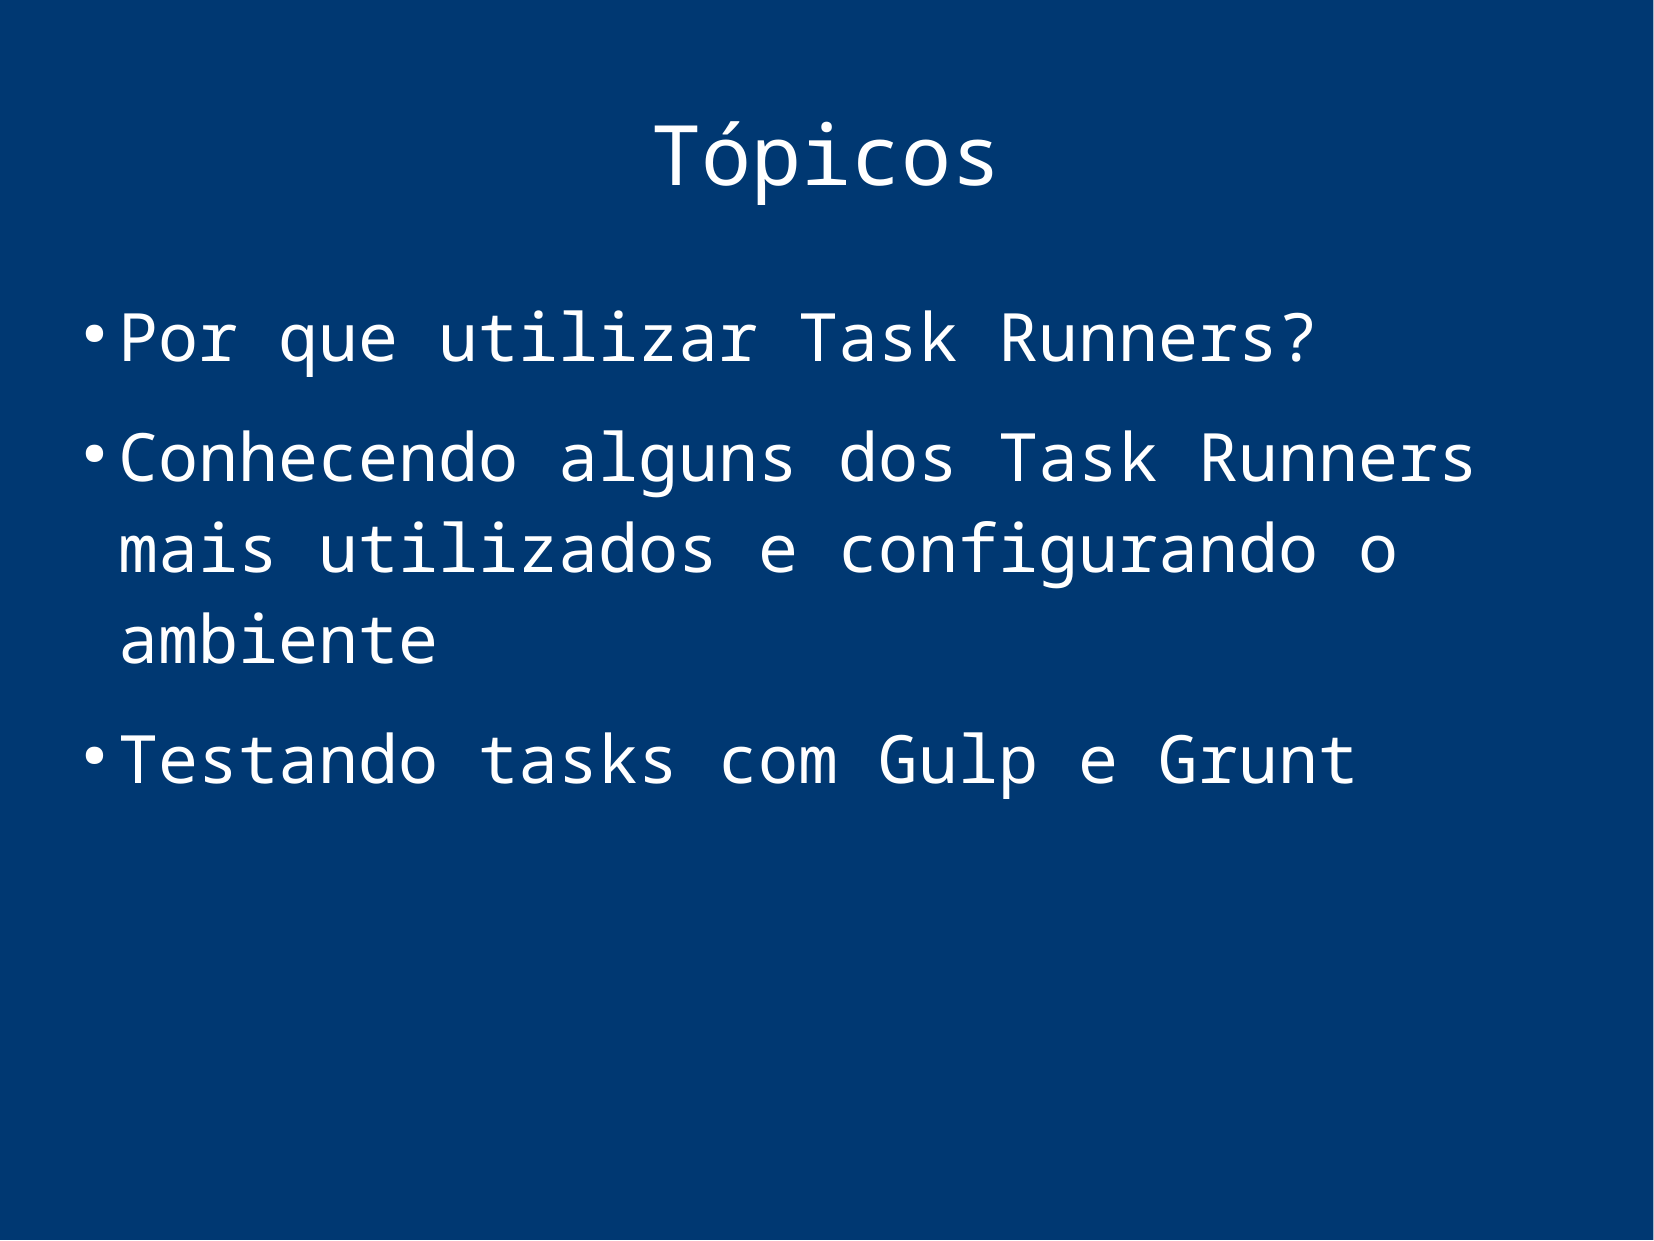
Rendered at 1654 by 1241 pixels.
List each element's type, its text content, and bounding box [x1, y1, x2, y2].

title Tópicos [82, 49, 1571, 257]
list Por que utilizar Task Runners? Conhecendo alguns dos Task Runners mais utilizados e configurando o ambiente Testando tasks com Gulp e Grunt [82, 290, 1571, 1010]
